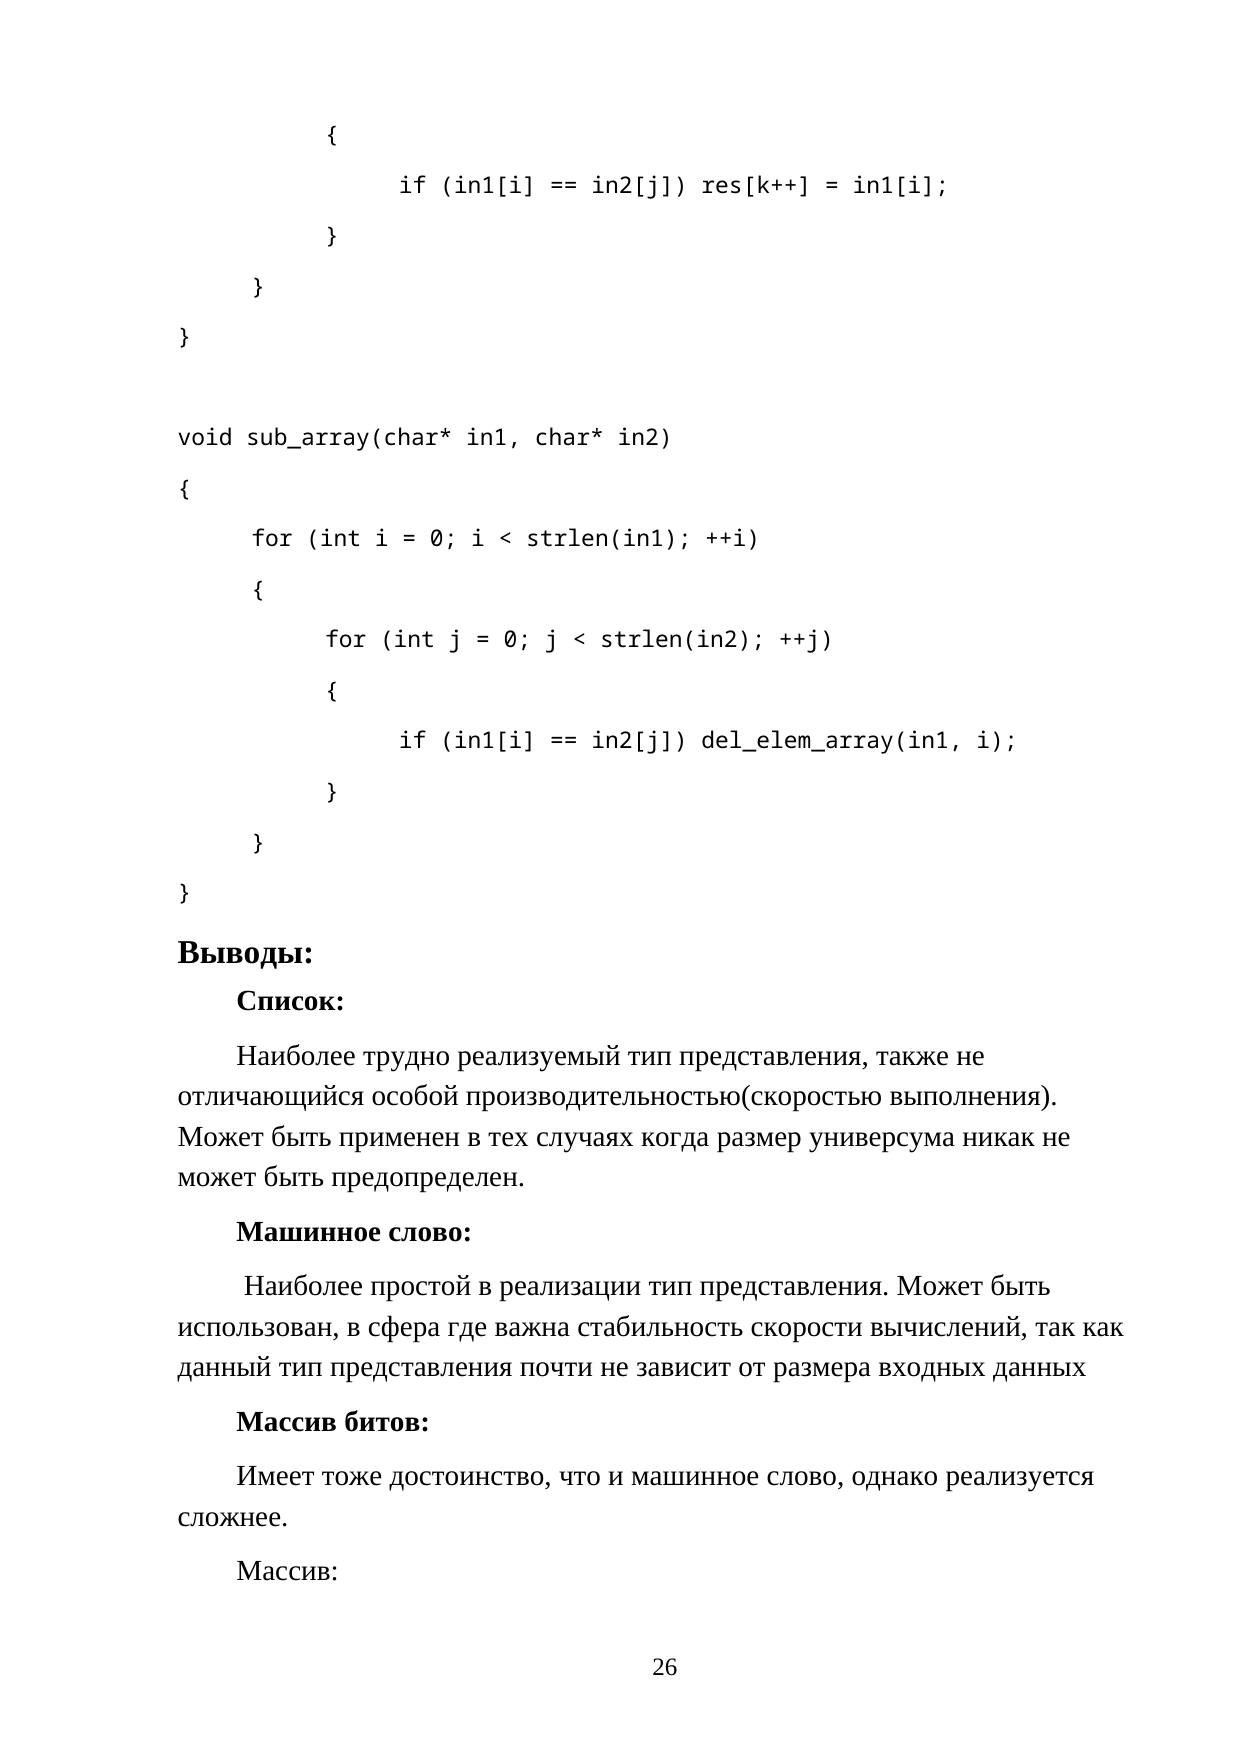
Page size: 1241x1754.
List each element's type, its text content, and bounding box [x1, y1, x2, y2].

text Наиболее трудно реализуемый тип представления, также не отличающийся особой производительностью(скоростью выполнения). Может быть применен в тех случаях когда размер универсума никак не может быть предопределен. [177, 1038, 1152, 1192]
text { [177, 118, 1152, 149]
text } [177, 270, 1152, 301]
text Массив битов: [177, 1404, 1152, 1437]
text } [177, 320, 1152, 351]
text void sub_array(char* in1, char* in2) [177, 421, 1152, 452]
text if (in1[i] == in2[j]) del_elem_array(in1, i); [177, 724, 1152, 756]
text Машинное слово: [177, 1214, 1152, 1247]
text if (in1[i] == in2[j]) res[k++] = in1[i]; [177, 169, 1152, 200]
text Список: [177, 983, 1152, 1017]
text } [177, 775, 1152, 806]
text } [177, 825, 1152, 857]
text for (int i = 0; i < strlen(in1); ++i) [177, 522, 1152, 553]
text } [177, 876, 1152, 907]
text Массив: [177, 1553, 1152, 1587]
text for (int j = 0; j < strlen(in2); ++j) [177, 623, 1152, 654]
text } [177, 219, 1152, 250]
text { [177, 472, 1152, 503]
subtitle Выводы: [177, 933, 1152, 971]
text { [177, 674, 1152, 705]
text { [177, 573, 1152, 604]
text Имеет тоже достоинство, что и машинное слово, однако реализуется сложнее. [177, 1458, 1152, 1532]
text Наиболее простой в реализации тип представления. Может быть использован, в сфера где важна стабильность скорости вычислений, так как данный тип представления почти не зависит от размера входных данных [177, 1268, 1152, 1382]
